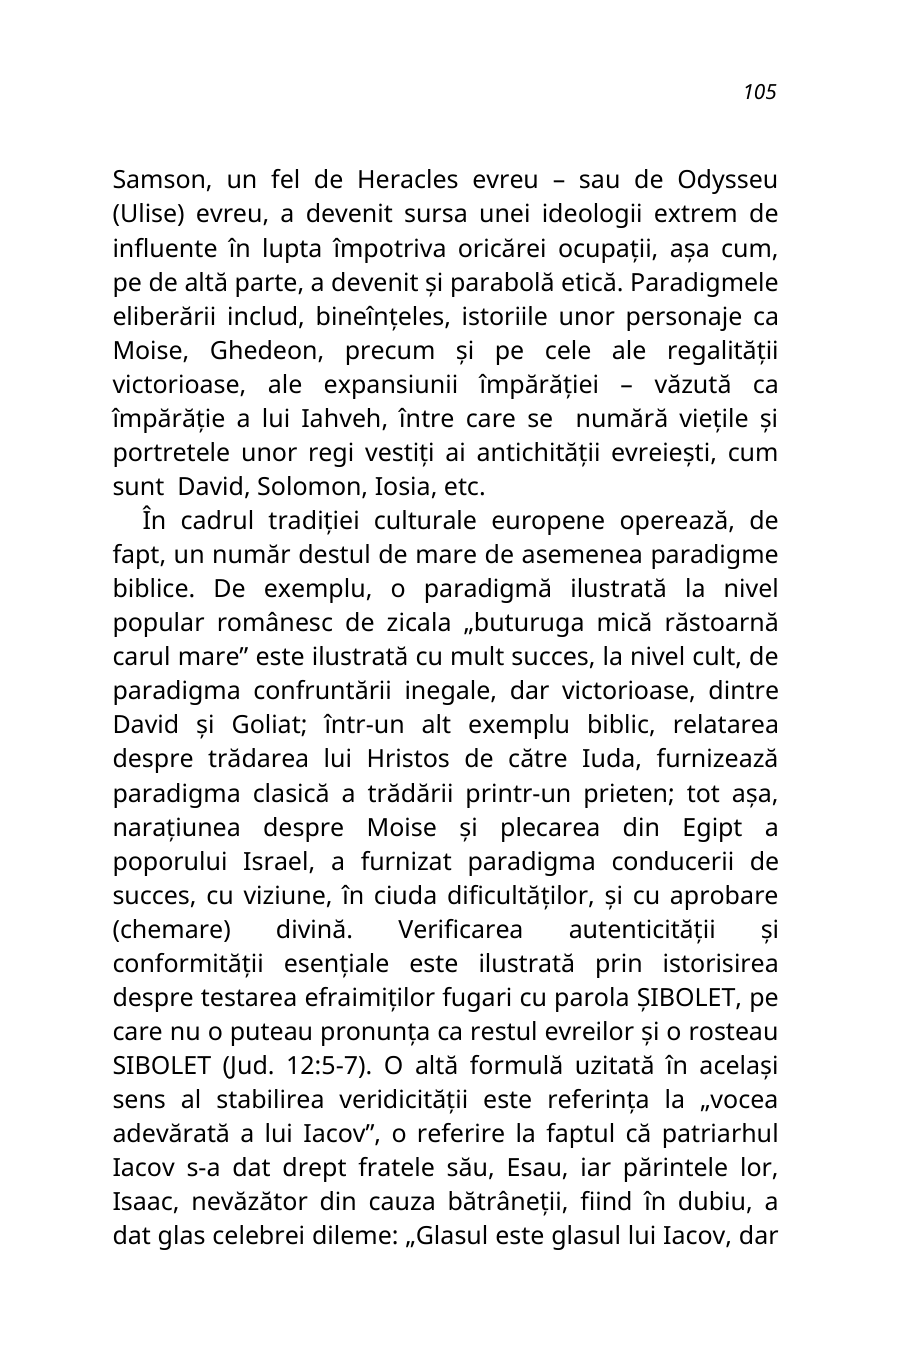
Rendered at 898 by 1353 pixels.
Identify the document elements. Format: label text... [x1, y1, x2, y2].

text În cadrul tradiţiei culturale europene operează, de fapt, un număr destul de mare de asemenea paradigme biblice. De exemplu, o paradigmă ilustrată la nivel popular românesc de zicala „buturuga mică răstoarnă carul mare” este ilustrată cu mult succes, la nivel cult, de paradigma confruntării inegale, dar victorioase, dintre David şi Goliat; într-un alt exemplu biblic, relatarea despre trădarea lui Hristos de către Iuda, furnizează paradigma clasică a trădării printr-un prieten; tot aşa, naraţiunea despre Moise şi plecarea din Egipt a poporului Israel, a furnizat paradigma conducerii de succes, cu viziune, în ciuda dificultăţilor, şi cu aprobare (chemare) divină. Verificarea autenticităţii şi conformităţii esenţiale este ilustrată prin istorisirea despre testarea efraimiţilor fugari cu parola ŞIBOLET, pe care nu o puteau pronunţa ca restul evreilor şi o rosteau SIBOLET (Jud. 12:5-7). O altă formulă uzitată în acelaşi sens al stabilirea veridicităţii este referinţa la „vocea adevărată a lui Iacov”, o referire la faptul că patriarhul Iacov s-a dat drept fratele său, Esau, iar părintele lor, Isaac, nevăzător din cauza bătrâneţii, fiind în dubiu, a dat glas celebrei dileme: „Glasul este glasul lui Iacov, dar [112, 503, 779, 1252]
text Samson, un fel de Heracles evreu – sau de Odysseu (Ulise) evreu, a devenit sursa unei ideologii extrem de influente în lupta împotriva oricărei ocupaţii, aşa cum, pe de altă parte, a devenit şi parabolă etică. Paradigmele eliberării includ, bineînţeles, istoriile unor personaje ca Moise, Ghedeon, precum şi pe cele ale regalităţii victorioase, ale expansiunii împărăţiei – văzută ca împărăţie a lui Iahveh, între care se numără vieţile şi portretele unor regi vestiţi ai antichităţii evreieşti, cum sunt David, Solomon, Iosia, etc. [112, 162, 779, 503]
